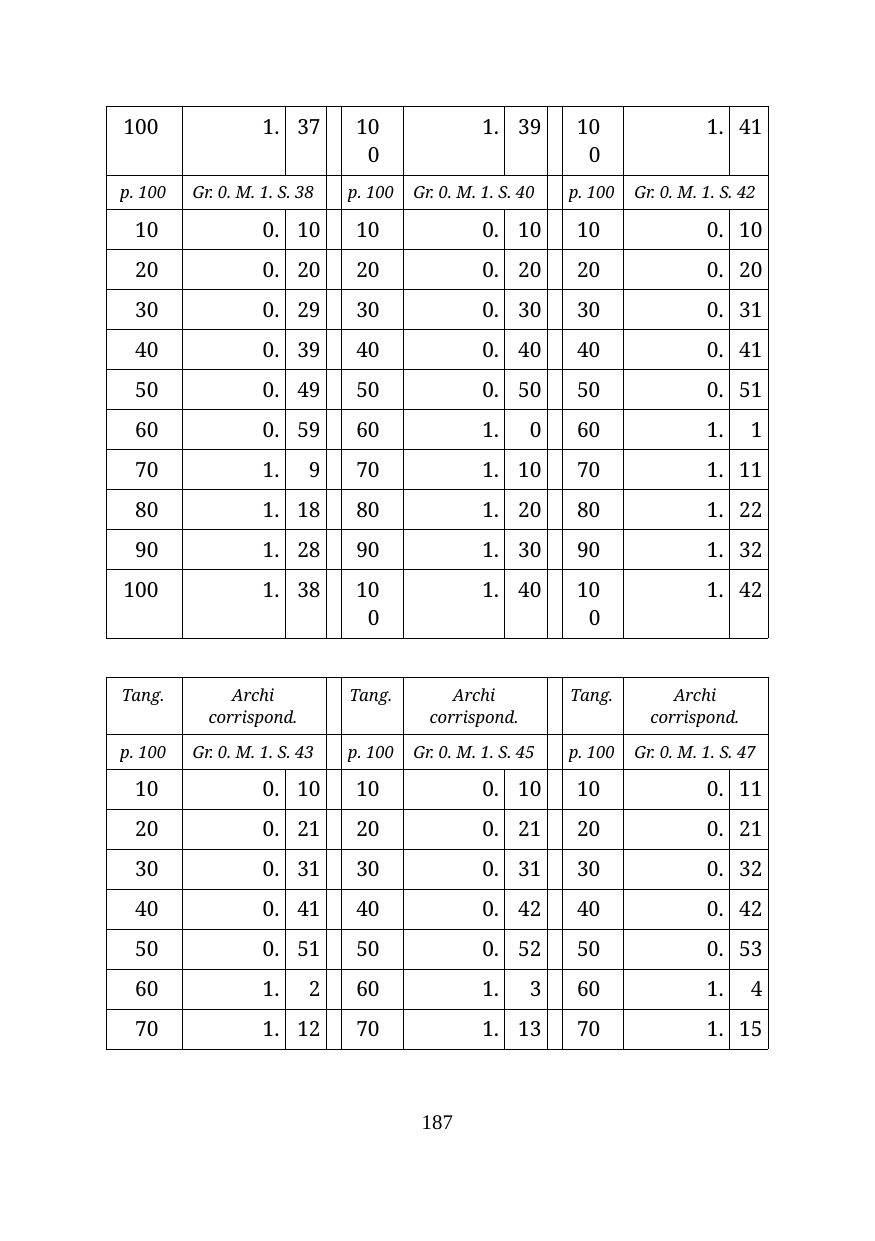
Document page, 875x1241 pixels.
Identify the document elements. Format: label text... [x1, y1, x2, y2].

table_cell 20 [505, 490, 547, 529]
table_cell 42 [730, 890, 768, 929]
table_cell [548, 570, 562, 637]
table_cell [548, 370, 562, 409]
table_cell 10 [342, 770, 403, 809]
table_cell 0. [404, 290, 504, 329]
table_cell 1. [183, 490, 285, 529]
table_cell 0. [183, 770, 285, 809]
table_cell 10 [286, 770, 326, 809]
table_cell 30 [563, 290, 623, 329]
table_cell 0. [183, 330, 285, 369]
table_cell 0. [624, 250, 729, 289]
table_cell 50 [107, 370, 182, 409]
table_cell 0 [505, 410, 547, 449]
table_cell 1. [624, 450, 729, 489]
table_cell 42 [730, 570, 768, 637]
table_cell [327, 930, 341, 969]
table_cell 80 [563, 490, 623, 529]
table_cell 1. [183, 970, 285, 1009]
table_cell 12 [286, 1010, 326, 1049]
table_cell 1. [624, 107, 729, 175]
table_header Gr. 0. M. 1. S. 47 [624, 735, 768, 769]
table_cell 30 [107, 290, 182, 329]
table_header Archi corrispond. [404, 678, 547, 734]
table_cell 20 [563, 250, 623, 289]
table_cell 60 [342, 410, 403, 449]
table_cell 10 [505, 210, 547, 249]
table_cell 50 [342, 370, 403, 409]
table_cell 70 [107, 1010, 182, 1049]
table_cell [327, 970, 341, 1009]
table_cell 31 [505, 850, 547, 889]
table_cell 0. [183, 410, 285, 449]
table_cell 70 [563, 1010, 623, 1049]
table_cell 0. [183, 210, 285, 249]
table_cell [327, 850, 341, 889]
table_cell [327, 210, 341, 249]
table_cell 90 [107, 530, 182, 569]
table_cell 60 [342, 970, 403, 1009]
table_cell [327, 570, 341, 637]
table_cell 1. [624, 570, 729, 637]
table_cell [548, 107, 562, 175]
table_cell 1. [624, 970, 729, 1009]
table_cell 100 [342, 107, 403, 175]
table_cell 30 [342, 850, 403, 889]
table_cell [327, 1010, 341, 1049]
table_cell 0. [624, 370, 729, 409]
table_header p. 100 [342, 176, 403, 209]
table_cell 4 [730, 970, 768, 1009]
table_cell 0. [624, 850, 729, 889]
table_cell 40 [505, 330, 547, 369]
table_cell 0. [404, 890, 504, 929]
table_cell 41 [286, 890, 326, 929]
table_cell 60 [563, 410, 623, 449]
table_cell 3 [505, 970, 547, 1009]
table_cell 60 [563, 970, 623, 1009]
table_cell 10 [730, 210, 768, 249]
table_cell 20 [107, 250, 182, 289]
table_cell 49 [286, 370, 326, 409]
table_cell 70 [342, 1010, 403, 1049]
table_cell 100 [563, 570, 623, 637]
table_header p. 100 [342, 735, 403, 769]
table_cell 40 [563, 890, 623, 929]
table_cell 40 [505, 570, 547, 637]
table_cell 10 [563, 210, 623, 249]
table_cell 1. [183, 1010, 285, 1049]
table_header Archi corrispond. [624, 678, 768, 734]
table_header Gr. 0. M. 1. S. 42 [624, 176, 768, 209]
table_cell 31 [730, 290, 768, 329]
table_cell [327, 410, 341, 449]
table_header [548, 678, 562, 734]
table_cell 22 [730, 490, 768, 529]
table_cell 1. [624, 490, 729, 529]
table_cell 100 [107, 570, 182, 637]
table_cell 100 [342, 570, 403, 637]
table_cell 0. [404, 810, 504, 849]
table_cell 10 [505, 770, 547, 809]
table_cell [548, 810, 562, 849]
table_cell 0. [404, 850, 504, 889]
table_cell 20 [342, 250, 403, 289]
table_cell 50 [563, 930, 623, 969]
table_cell 59 [286, 410, 326, 449]
table_cell [327, 370, 341, 409]
table_header Tang. [342, 678, 403, 734]
table_cell [327, 107, 341, 175]
table_cell 90 [342, 530, 403, 569]
table_cell 0. [624, 810, 729, 849]
table_header [548, 735, 562, 769]
table_header Archi corrispond. [183, 678, 326, 734]
table_cell 0. [404, 210, 504, 249]
table_cell 0. [624, 330, 729, 369]
table_cell 0. [183, 290, 285, 329]
table_cell 20 [730, 250, 768, 289]
table_cell [327, 290, 341, 329]
table_cell 80 [342, 490, 403, 529]
table_cell [327, 530, 341, 569]
table_cell 52 [505, 930, 547, 969]
table_cell 50 [342, 930, 403, 969]
table_header [327, 678, 341, 734]
table_header Gr. 0. M. 1. S. 45 [404, 735, 547, 769]
table_cell 32 [730, 530, 768, 569]
table_cell 30 [505, 290, 547, 329]
table_header Tang. [107, 678, 182, 734]
table_cell 0. [183, 850, 285, 889]
table_cell [327, 250, 341, 289]
table_cell 40 [342, 330, 403, 369]
table_cell [548, 410, 562, 449]
table_cell 100 [107, 107, 182, 175]
table_cell 100 [563, 107, 623, 175]
table_cell [327, 810, 341, 849]
table_cell 51 [730, 370, 768, 409]
table_header p. 100 [563, 735, 623, 769]
table_cell 0. [404, 250, 504, 289]
table_cell 0. [624, 770, 729, 809]
table_cell 41 [730, 330, 768, 369]
table_header p. 100 [563, 176, 623, 209]
table_cell [548, 770, 562, 809]
table_cell 0. [624, 890, 729, 929]
table_cell [327, 770, 341, 809]
table_cell [548, 210, 562, 249]
table_cell 0. [404, 930, 504, 969]
table_cell 11 [730, 770, 768, 809]
table_cell 1. [624, 530, 729, 569]
table_cell 0. [183, 810, 285, 849]
table_cell 30 [342, 290, 403, 329]
table_cell 1. [624, 1010, 729, 1049]
table_cell [327, 330, 341, 369]
table_cell 0. [624, 290, 729, 329]
table_cell [548, 930, 562, 969]
table_cell 70 [563, 450, 623, 489]
table_cell 53 [730, 930, 768, 969]
table_header [327, 735, 341, 769]
table_cell 38 [286, 570, 326, 637]
table_cell 10 [563, 770, 623, 809]
table_cell 10 [342, 210, 403, 249]
table_cell 1. [183, 450, 285, 489]
table_cell 32 [730, 850, 768, 889]
table_cell [548, 1010, 562, 1049]
table_cell 2 [286, 970, 326, 1009]
table_cell [548, 890, 562, 929]
table_cell 20 [505, 250, 547, 289]
table_cell 30 [563, 850, 623, 889]
table_cell [548, 450, 562, 489]
table_cell 20 [286, 250, 326, 289]
table_header p. 100 [107, 735, 182, 769]
table_cell 1. [183, 570, 285, 637]
table_cell 0. [404, 370, 504, 409]
table_cell 70 [107, 450, 182, 489]
table_cell 37 [286, 107, 326, 175]
table_cell 9 [286, 450, 326, 489]
table_cell 20 [563, 810, 623, 849]
table_cell 90 [563, 530, 623, 569]
table_cell 30 [505, 530, 547, 569]
table_header Gr. 0. M. 1. S. 40 [404, 176, 547, 209]
table_cell 1. [404, 450, 504, 489]
table_cell 0. [624, 210, 729, 249]
table_cell 60 [107, 970, 182, 1009]
table_cell 40 [107, 330, 182, 369]
table_cell 10 [107, 210, 182, 249]
table_cell 21 [286, 810, 326, 849]
table_cell 21 [505, 810, 547, 849]
table_cell 20 [342, 810, 403, 849]
table_cell 1. [404, 107, 504, 175]
table_cell 1. [404, 490, 504, 529]
table_header [548, 176, 562, 209]
table_header p. 100 [107, 176, 182, 209]
table_cell 39 [505, 107, 547, 175]
table_cell 42 [505, 890, 547, 929]
table_header Gr. 0. M. 1. S. 38 [183, 176, 326, 209]
table_cell [548, 250, 562, 289]
table_cell 0. [624, 930, 729, 969]
table_cell [548, 290, 562, 329]
table_cell 20 [107, 810, 182, 849]
table_cell 0. [183, 250, 285, 289]
table_cell 28 [286, 530, 326, 569]
table_cell [327, 890, 341, 929]
table_cell 10 [107, 770, 182, 809]
table_cell [327, 490, 341, 529]
table_cell 21 [730, 810, 768, 849]
table_cell 30 [107, 850, 182, 889]
table_cell 39 [286, 330, 326, 369]
table_cell 0. [183, 370, 285, 409]
table_cell 40 [107, 890, 182, 929]
table_cell 60 [107, 410, 182, 449]
table_cell 40 [563, 330, 623, 369]
table_header Gr. 0. M. 1. S. 43 [183, 735, 326, 769]
table_cell 10 [286, 210, 326, 249]
table_header Tang. [563, 678, 623, 734]
table_cell 29 [286, 290, 326, 329]
table_cell 15 [730, 1010, 768, 1049]
table_cell 1. [183, 107, 285, 175]
table_cell 1. [404, 970, 504, 1009]
table_cell 80 [107, 490, 182, 529]
table_cell 0. [404, 330, 504, 369]
table_cell 31 [286, 850, 326, 889]
table_header [327, 176, 341, 209]
table_cell [548, 530, 562, 569]
table_cell 0. [183, 930, 285, 969]
table_cell 1. [183, 530, 285, 569]
table_cell 1. [404, 1010, 504, 1049]
table_cell 50 [563, 370, 623, 409]
table_cell 40 [342, 890, 403, 929]
table_cell [327, 450, 341, 489]
table_cell [548, 850, 562, 889]
table_cell 13 [505, 1010, 547, 1049]
table_cell [548, 330, 562, 369]
table_cell 0. [404, 770, 504, 809]
table_cell 50 [107, 930, 182, 969]
table_cell 1. [404, 530, 504, 569]
table_cell 41 [730, 107, 768, 175]
table_cell 1. [404, 410, 504, 449]
table_cell 51 [286, 930, 326, 969]
table_cell 0. [183, 890, 285, 929]
table_cell [548, 490, 562, 529]
table_cell 18 [286, 490, 326, 529]
table_cell 1. [624, 410, 729, 449]
table_cell 10 [505, 450, 547, 489]
table_cell 11 [730, 450, 768, 489]
table_cell [548, 970, 562, 1009]
table_cell 50 [505, 370, 547, 409]
table_cell 70 [342, 450, 403, 489]
table_cell 1 [730, 410, 768, 449]
table_cell 1. [404, 570, 504, 637]
